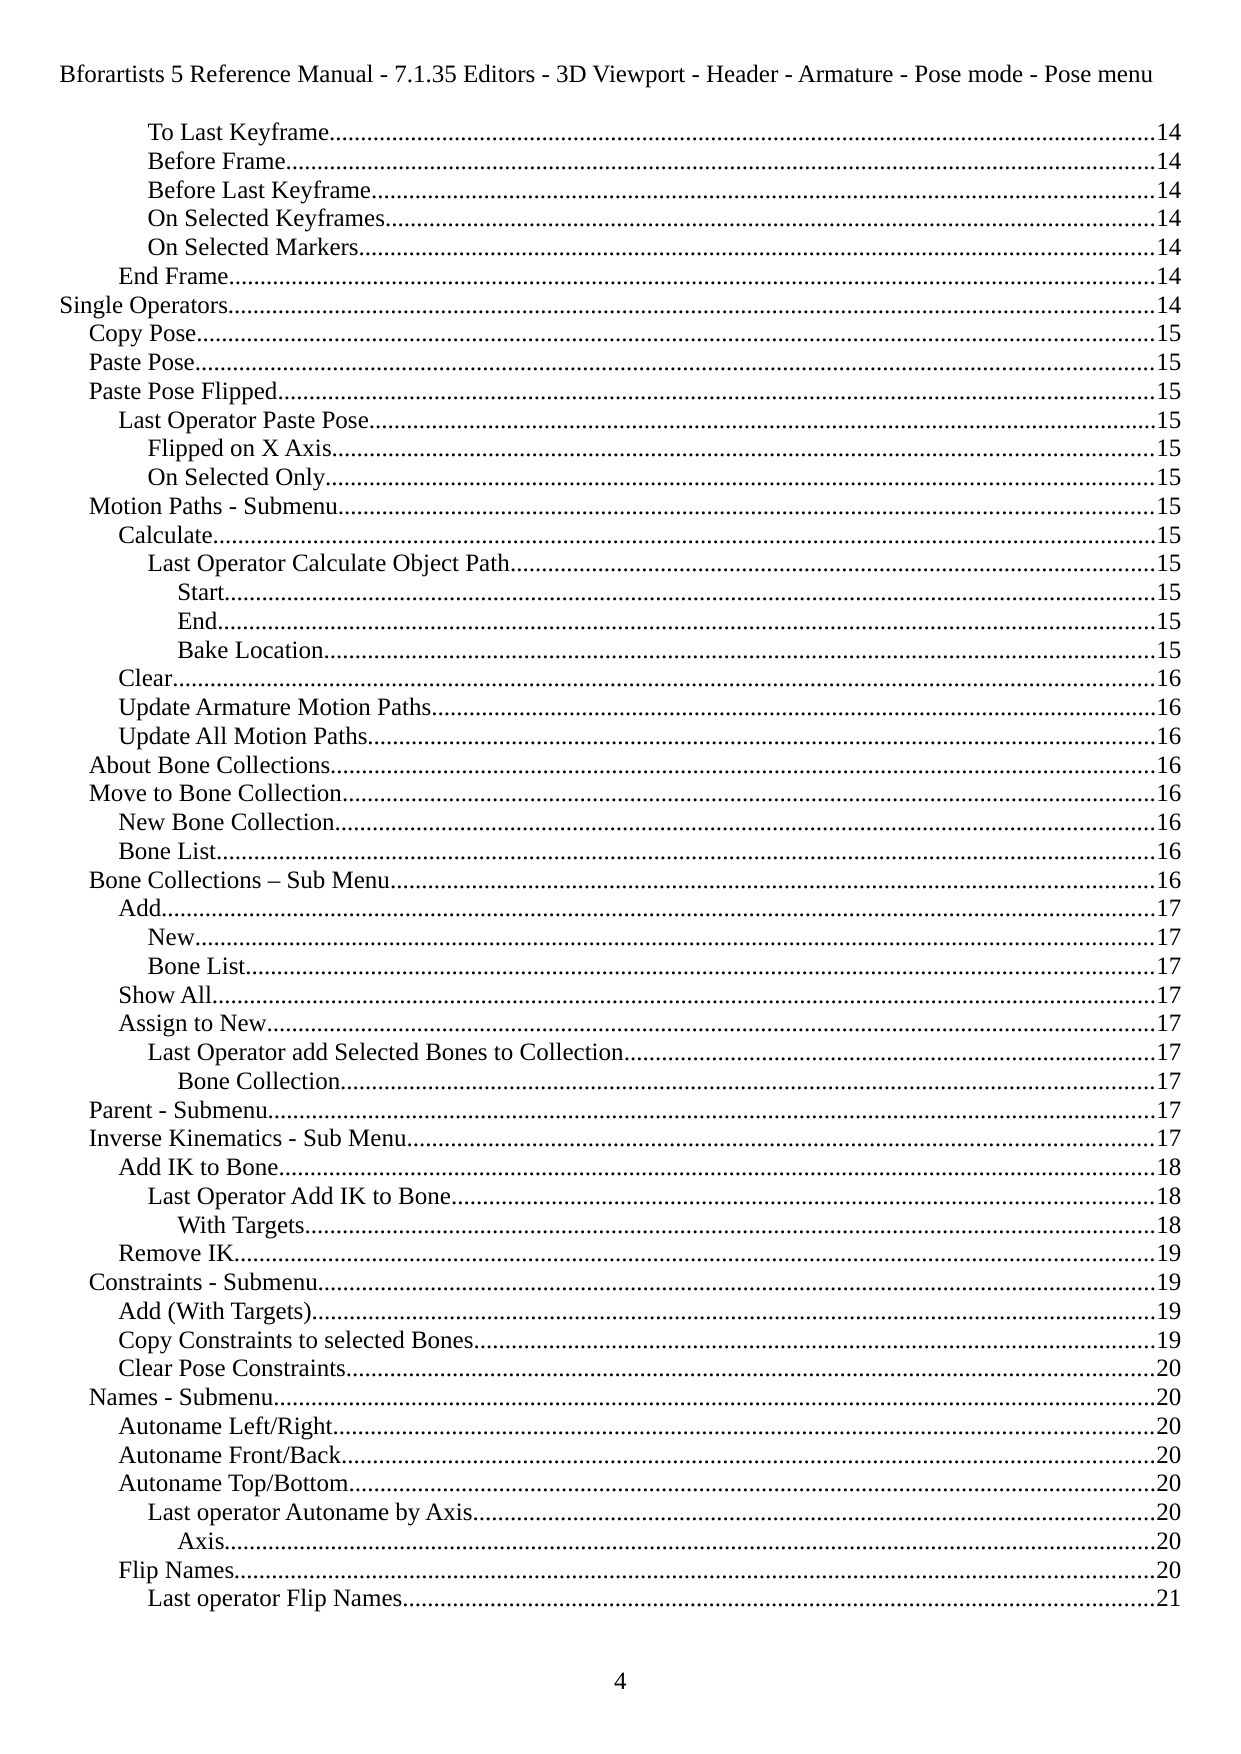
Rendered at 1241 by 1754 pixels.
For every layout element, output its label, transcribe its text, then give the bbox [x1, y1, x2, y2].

text Last Operator add Selected Bones to Collection 17 [147, 1037, 1181, 1066]
text Add 17 [118, 893, 1181, 922]
text Inverse Kinematics - Sub Menu 17 [88, 1123, 1181, 1152]
text On Selected Only 15 [147, 462, 1181, 491]
text With Targets 18 [177, 1210, 1181, 1238]
text About Bone Collections 16 [88, 750, 1181, 778]
text Calculate 15 [118, 520, 1181, 548]
text Assign to New 17 [118, 1008, 1181, 1037]
text Last Operator Add IK to Bone 18 [147, 1181, 1181, 1210]
text On Selected Markers 14 [147, 232, 1181, 261]
text Paste Pose 15 [88, 347, 1181, 376]
text Bone Collections – Sub Menu 16 [88, 865, 1181, 893]
text Show All 17 [118, 980, 1181, 1008]
text Before Frame 14 [147, 146, 1181, 175]
text Constraints - Submenu 19 [88, 1267, 1181, 1296]
text Paste Pose Flipped 15 [88, 376, 1181, 405]
text Add (With Targets) 19 [118, 1296, 1181, 1325]
text Copy Pose 15 [88, 318, 1181, 347]
text Copy Constraints to selected Bones 19 [118, 1325, 1181, 1353]
text Bake Location 15 [177, 635, 1181, 663]
text Remove IK 19 [118, 1238, 1181, 1267]
text Autoname Front/Back 20 [118, 1440, 1181, 1468]
text Motion Paths - Submenu 15 [88, 491, 1181, 520]
text Last Operator Paste Pose 15 [118, 405, 1181, 433]
text Last operator Flip Names 21 [147, 1583, 1181, 1612]
text Axis 20 [177, 1526, 1181, 1555]
text Last Operator Calculate Object Path 15 [147, 548, 1181, 577]
text To Last Keyframe 14 [147, 117, 1181, 146]
text Flipped on X Axis 15 [147, 433, 1181, 462]
text Update Armature Motion Paths 16 [118, 692, 1181, 721]
text Parent - Submenu 17 [88, 1095, 1181, 1123]
text On Selected Keyframes 14 [147, 203, 1181, 232]
text Bone List 16 [118, 836, 1181, 865]
text Update All Motion Paths 16 [118, 721, 1181, 750]
text Single Operators 14 [59, 290, 1181, 318]
text End 15 [177, 606, 1181, 635]
text Bone Collection 17 [177, 1066, 1181, 1095]
text End Frame 14 [118, 261, 1181, 290]
text Clear 16 [118, 663, 1181, 692]
text New 17 [147, 922, 1181, 951]
text Flip Names 20 [118, 1555, 1181, 1583]
text Before Last Keyframe 14 [147, 175, 1181, 203]
text New Bone Collection 16 [118, 807, 1181, 836]
text Move to Bone Collection 16 [88, 778, 1181, 807]
text Bone List 17 [147, 951, 1181, 980]
text Add IK to Bone 18 [118, 1152, 1181, 1181]
text Autoname Left/Right 20 [118, 1411, 1181, 1440]
text Names - Submenu 20 [88, 1382, 1181, 1411]
text Autoname Top/Bottom 20 [118, 1468, 1181, 1497]
text Start 15 [177, 577, 1181, 606]
text Clear Pose Constraints 20 [118, 1353, 1181, 1382]
text Last operator Autoname by Axis 20 [147, 1497, 1181, 1526]
